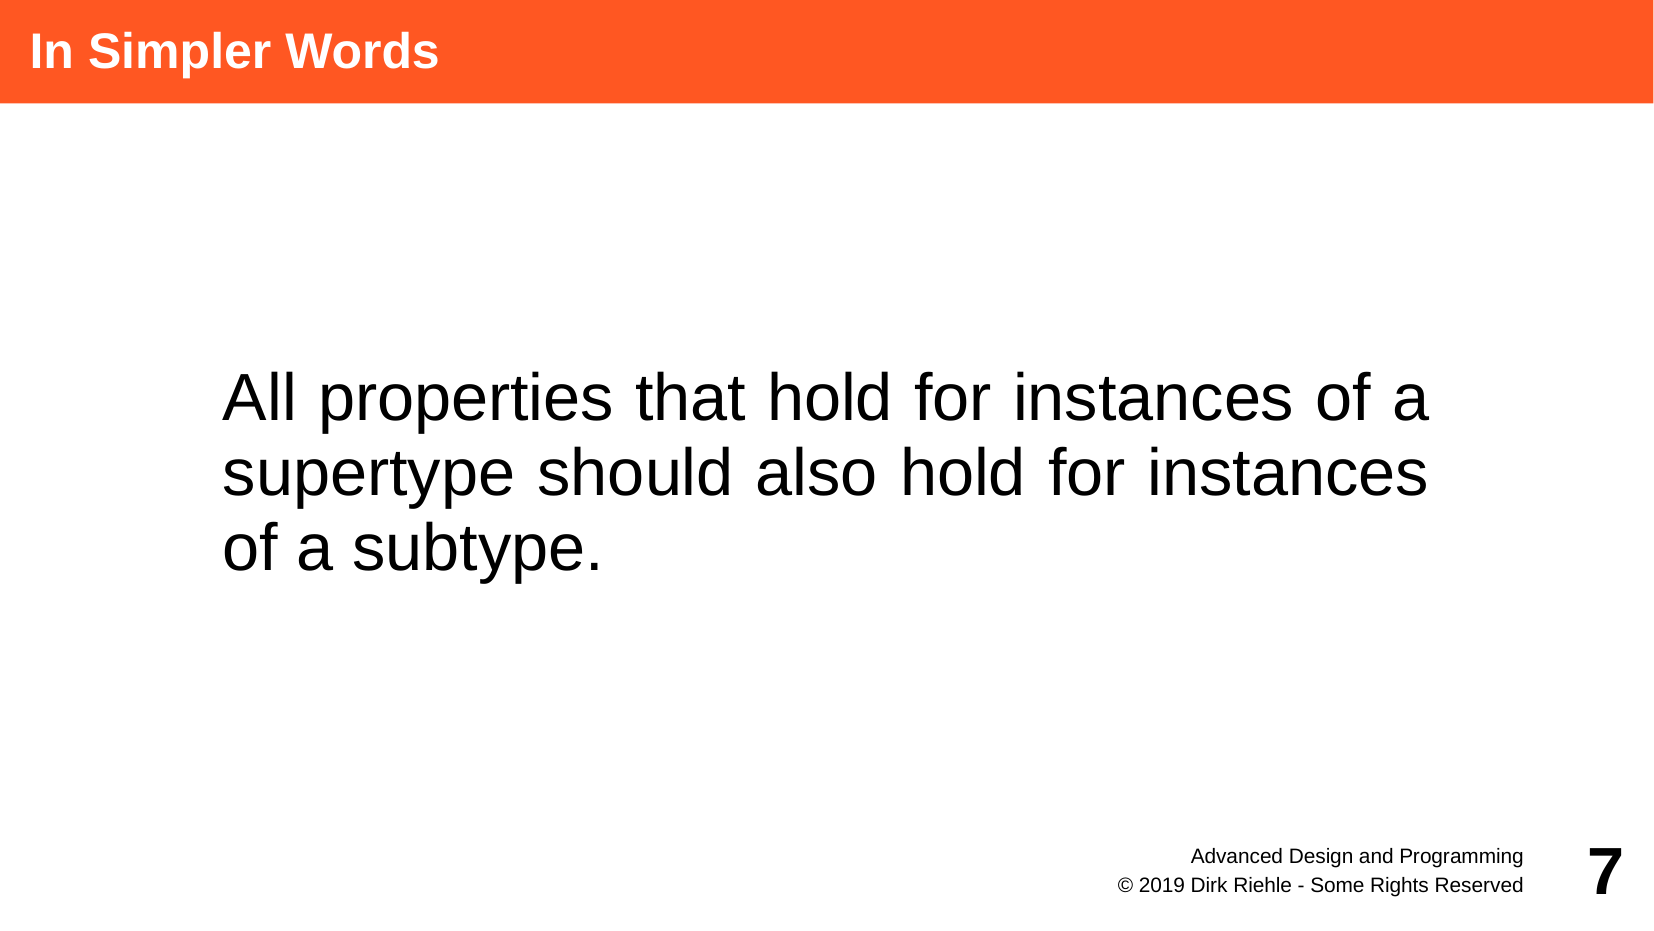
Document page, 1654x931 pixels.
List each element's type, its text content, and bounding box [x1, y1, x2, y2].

subtitle All properties that hold for instances of a supertype should also hold for instances of a subtype. [29, 132, 1625, 813]
title In Simpler Words [0, 0, 1654, 104]
